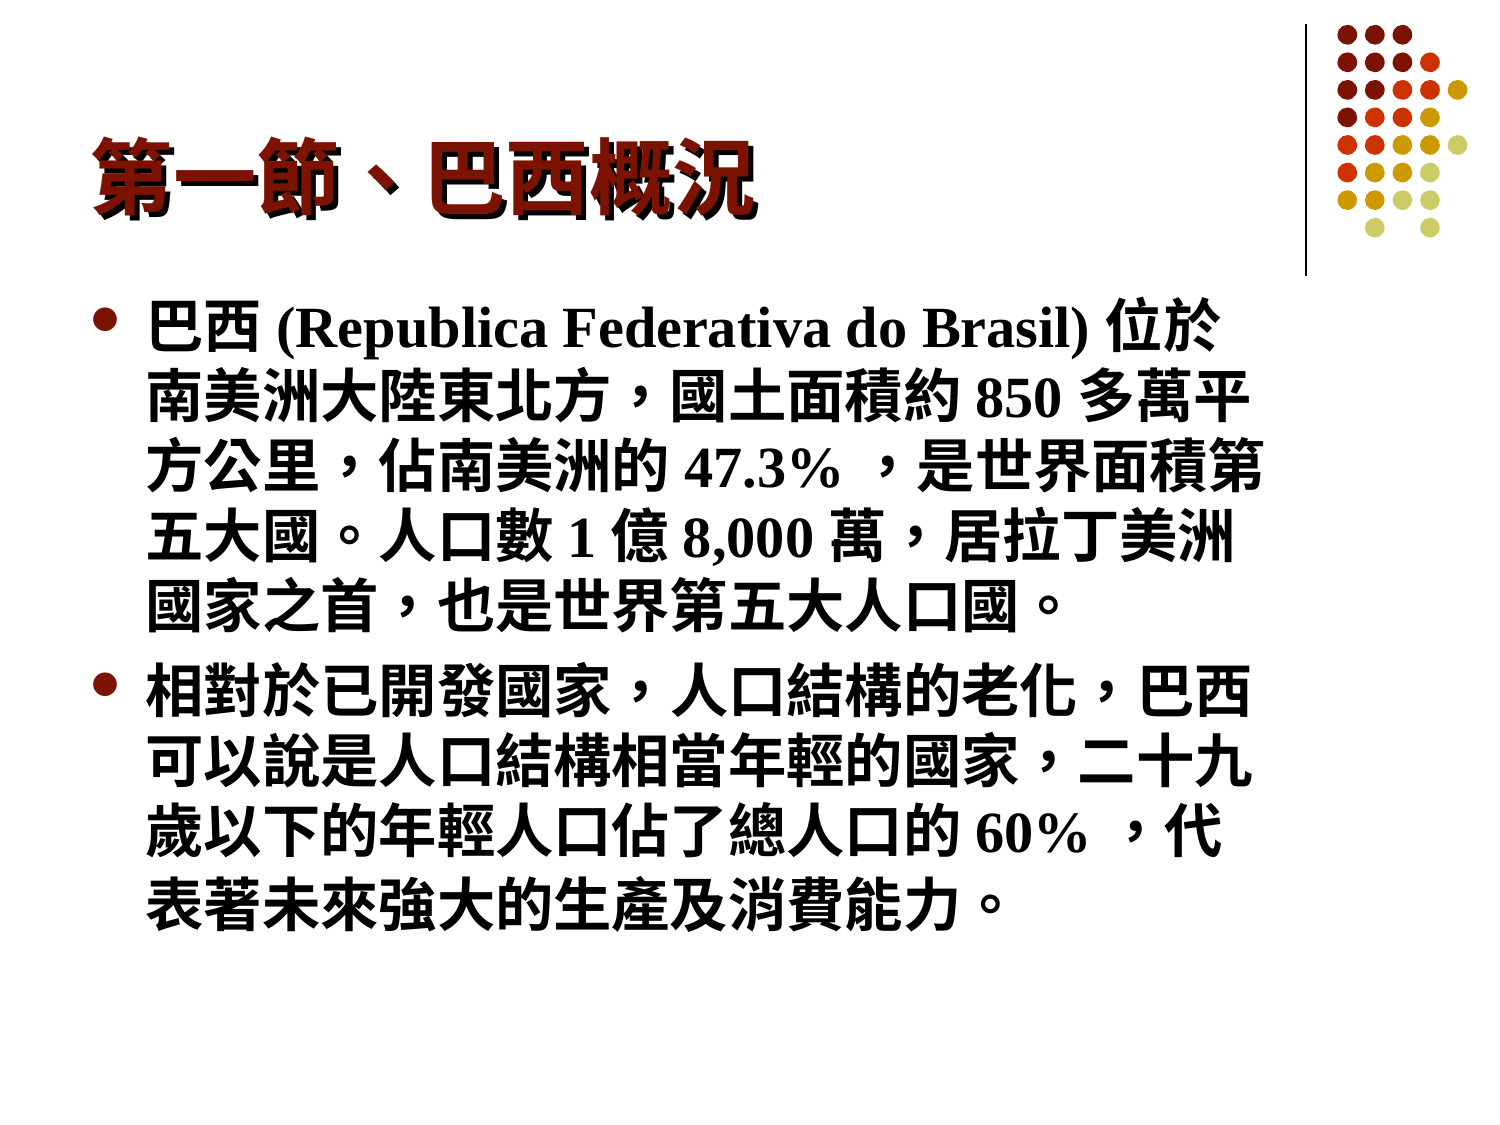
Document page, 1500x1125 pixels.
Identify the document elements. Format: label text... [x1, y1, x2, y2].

title 第一節、巴西概況 [74, 20, 1313, 233]
list 巴西(Republica Federativa do Brasil)位於南美洲大陸東北方，國土面積約850多萬平方公里，佔南美洲的47.3%，是世界面積第五大國。人口數1億8,000萬，居拉丁美洲國家之首，也是世界第五大人口國。 相對於已開發國家，人口結構的老化，巴西可以說是人口結構相當年輕的國家，二十九歲以下的年輕人口佔了總人口的60%，代表著未來強大的生產及消費能力。 [74, 282, 1294, 1006]
